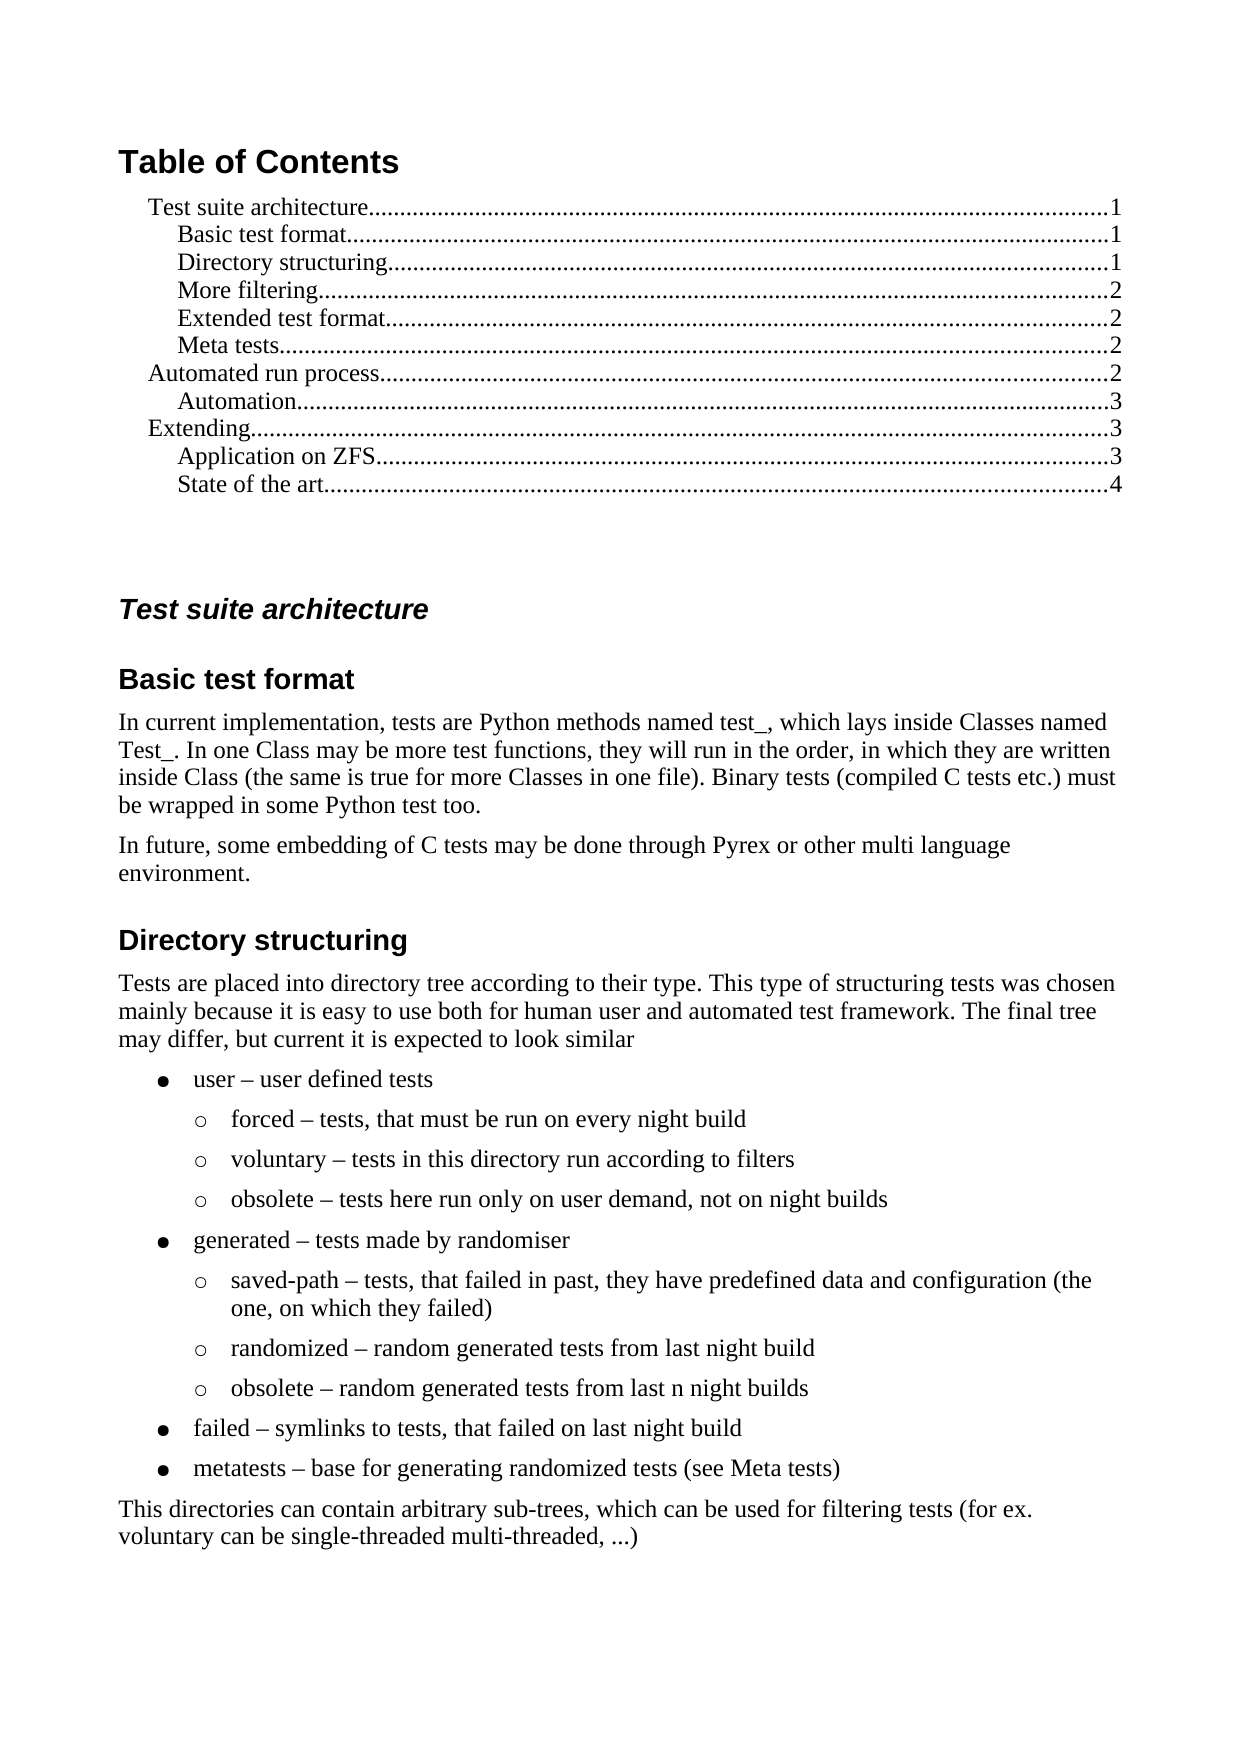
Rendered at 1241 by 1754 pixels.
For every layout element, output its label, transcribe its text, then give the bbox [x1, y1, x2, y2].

text Automation 3 [177, 387, 1122, 414]
text This directories can contain arbitrary sub-trees, which can be used for filtering tests (for ex. voluntary can be single-threaded multi-threaded, ...) [118, 1495, 1122, 1550]
text Basic test format 1 [177, 221, 1122, 248]
text Tests are placed into directory tree according to their type. This type of structuring tests was chosen mainly because it is easy to use both for human user and automated test framework. The final tree may differ, but current it is expected to look similar [118, 969, 1122, 1052]
list forced – tests, that must be run on every night build [193, 1105, 1122, 1133]
list saved-path – tests, that failed in past, they have predefined data and configuration (the one, on which they failed) [193, 1266, 1122, 1321]
list voluntary – tests in this directory run according to filters [193, 1145, 1122, 1173]
subtitle Basic test format [118, 663, 1122, 696]
text In future, some embedding of C tests may be done through Pyrex or other multi language environment. [118, 831, 1122, 887]
subtitle Directory structuring [118, 924, 1122, 957]
list obsolete – random generated tests from last n night builds [193, 1374, 1122, 1402]
text In current implementation, tests are Python methods named test_, which lays inside Classes named Test_. In one Class may be more test functions, they will run in the order, in which they are written inside Class (the same is true for more Classes in one file). Binary tests (compiled C tests etc.) must be wrapped in some Python test too. [118, 708, 1122, 819]
text Meta tests 2 [177, 331, 1122, 359]
text State of the art 4 [177, 470, 1122, 498]
text Automated run process 2 [148, 359, 1122, 387]
text Directory structuring 1 [177, 248, 1122, 276]
subtitle Table of Contents [118, 143, 1122, 180]
text Application on ZFS 3 [177, 442, 1122, 470]
text Extending 3 [148, 414, 1122, 442]
list randomized – random generated tests from last night build [193, 1334, 1122, 1362]
list obsolete – tests here run only on user demand, not on night builds [193, 1186, 1122, 1213]
text Test suite architecture 1 [148, 193, 1122, 221]
list user – user defined tests [156, 1065, 1122, 1093]
list failed – symlinks to tests, that failed on last night build [156, 1414, 1122, 1442]
list generated – tests made by randomiser [156, 1226, 1122, 1253]
subtitle Test suite architecture [118, 593, 1122, 625]
list metatests – base for generating randomized tests (see Meta tests) [156, 1454, 1122, 1482]
text Extended test format 2 [177, 304, 1122, 331]
text More filtering 2 [177, 276, 1122, 304]
